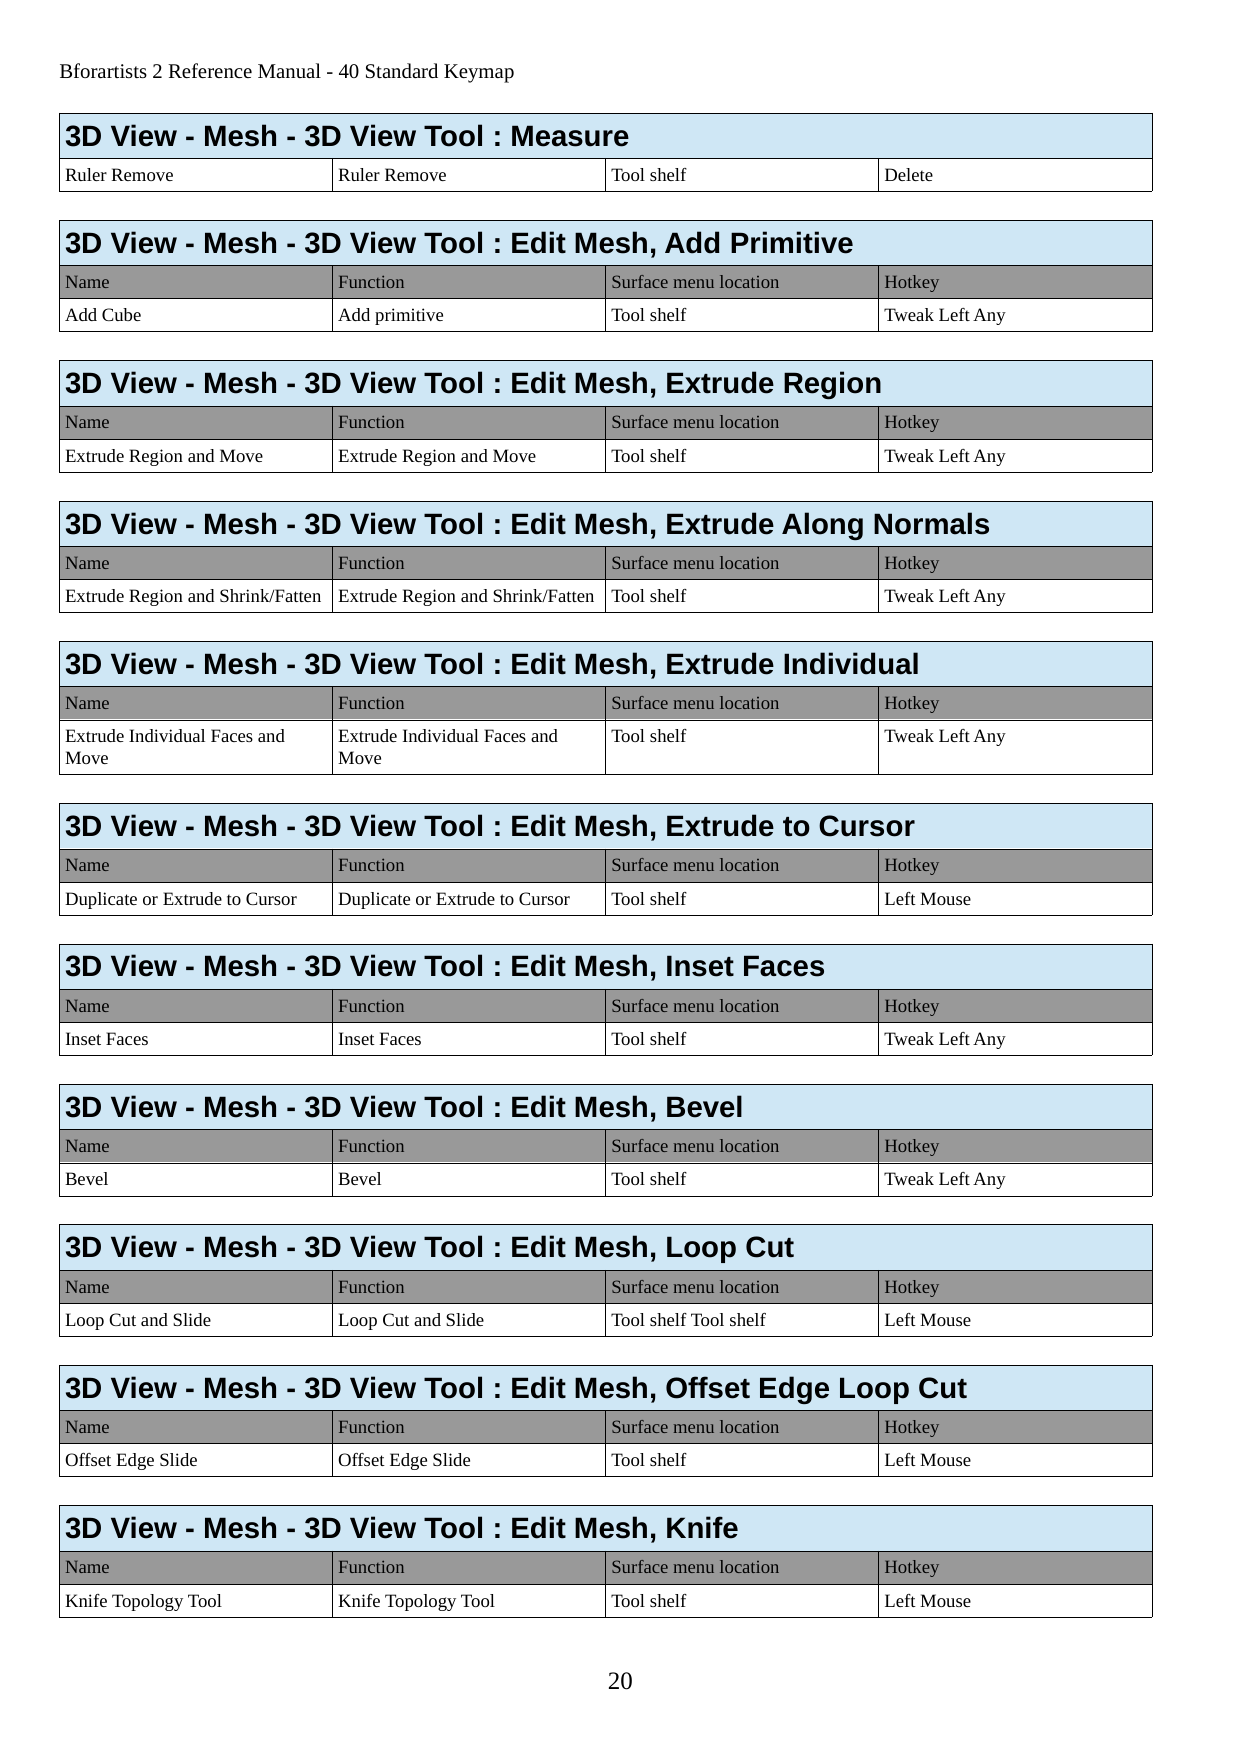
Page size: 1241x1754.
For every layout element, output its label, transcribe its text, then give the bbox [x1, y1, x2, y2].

table_header 3D View - Mesh - 3D View Tool : Edit Mesh, Bevel [60, 1085, 1152, 1129]
table_cell Name [60, 687, 332, 719]
table_cell Tweak Left Any [879, 721, 1152, 774]
table_cell Tool shelf [606, 721, 878, 774]
table_cell Hotkey [879, 687, 1152, 719]
table_cell Knife Topology Tool [333, 1585, 605, 1617]
table_cell Tool shelf [606, 1585, 878, 1617]
table_cell Extrude Individual Faces and Move [333, 721, 605, 774]
table_cell Function [333, 687, 605, 719]
table_cell Function [333, 1411, 605, 1443]
table_cell Surface menu location [606, 407, 878, 439]
table_cell Loop Cut and Slide [60, 1304, 332, 1336]
table_cell Tool shelf [606, 1444, 878, 1476]
table_cell Surface menu location [606, 850, 878, 882]
table_cell Surface menu location [606, 1552, 878, 1584]
table_cell Hotkey [879, 407, 1152, 439]
table_header 3D View - Mesh - 3D View Tool : Edit Mesh, Extrude Region [60, 361, 1152, 406]
table_cell Tweak Left Any [879, 1164, 1152, 1196]
table_cell Left Mouse [879, 1304, 1152, 1336]
table_cell Offset Edge Slide [60, 1444, 332, 1476]
table_cell Duplicate or Extrude to Cursor [60, 883, 332, 915]
table_cell Name [60, 407, 332, 439]
table_cell Inset Faces [60, 1023, 332, 1055]
table_cell Surface menu location [606, 990, 878, 1022]
table_cell Tool shelf [606, 1164, 878, 1196]
table_cell Function [333, 266, 605, 298]
table_cell Tool shelf Tool shelf [606, 1304, 878, 1336]
table_cell Function [333, 1552, 605, 1584]
table_cell Hotkey [879, 547, 1152, 579]
table_cell Tool shelf [606, 580, 878, 612]
table_cell Name [60, 1552, 332, 1584]
table_cell Bevel [333, 1164, 605, 1196]
table_header 3D View - Mesh - 3D View Tool : Edit Mesh, Offset Edge Loop Cut [60, 1366, 1152, 1410]
table_cell Function [333, 990, 605, 1022]
table_cell Duplicate or Extrude to Cursor [333, 883, 605, 915]
table_cell Tool shelf [606, 299, 878, 331]
table_header 3D View - Mesh - 3D View Tool : Edit Mesh, Inset Faces [60, 945, 1152, 989]
table_cell Hotkey [879, 1411, 1152, 1443]
table_header 3D View - Mesh - 3D View Tool : Edit Mesh, Knife [60, 1506, 1152, 1551]
table_cell Add Cube [60, 299, 332, 331]
table_cell Hotkey [879, 990, 1152, 1022]
table_cell Hotkey [879, 1271, 1152, 1303]
table_cell Name [60, 1130, 332, 1162]
table_cell Inset Faces [333, 1023, 605, 1055]
table_cell Extrude Individual Faces and Move [60, 721, 332, 774]
table_cell Function [333, 850, 605, 882]
table_cell Tweak Left Any [879, 580, 1152, 612]
table_cell Function [333, 1271, 605, 1303]
table_cell Function [333, 407, 605, 439]
table_cell Surface menu location [606, 1411, 878, 1443]
table_cell Extrude Region and Shrink/Fatten [333, 580, 605, 612]
table_cell Surface menu location [606, 547, 878, 579]
table_cell Hotkey [879, 850, 1152, 882]
table_cell Tweak Left Any [879, 1023, 1152, 1055]
table_cell Add primitive [333, 299, 605, 331]
table_cell Knife Topology Tool [60, 1585, 332, 1617]
table_cell Extrude Region and Move [333, 440, 605, 472]
table_header 3D View - Mesh - 3D View Tool : Edit Mesh, Extrude Along Normals [60, 502, 1152, 546]
table_cell Surface menu location [606, 1271, 878, 1303]
table_cell Hotkey [879, 1130, 1152, 1162]
table_header 3D View - Mesh - 3D View Tool : Measure [60, 114, 1152, 158]
table_cell Name [60, 990, 332, 1022]
table_header 3D View - Mesh - 3D View Tool : Edit Mesh, Loop Cut [60, 1225, 1152, 1270]
table_cell Ruler Remove [60, 159, 332, 191]
table_cell Name [60, 850, 332, 882]
table_cell Bevel [60, 1164, 332, 1196]
table_cell Function [333, 1130, 605, 1162]
table_cell Left Mouse [879, 1585, 1152, 1617]
table_cell Surface menu location [606, 266, 878, 298]
table_cell Function [333, 547, 605, 579]
table_cell Tweak Left Any [879, 440, 1152, 472]
table_header 3D View - Mesh - 3D View Tool : Edit Mesh, Add Primitive [60, 221, 1152, 265]
table_header 3D View - Mesh - 3D View Tool : Edit Mesh, Extrude Individual [60, 642, 1152, 686]
table_cell Hotkey [879, 1552, 1152, 1584]
table_cell Ruler Remove [333, 159, 605, 191]
table_cell Name [60, 547, 332, 579]
table_cell Tool shelf [606, 440, 878, 472]
table_cell Hotkey [879, 266, 1152, 298]
table_cell Extrude Region and Move [60, 440, 332, 472]
table_cell Surface menu location [606, 1130, 878, 1162]
table_cell Extrude Region and Shrink/Fatten [60, 580, 332, 612]
table_cell Tool shelf [606, 1023, 878, 1055]
table_cell Name [60, 1411, 332, 1443]
table_cell Name [60, 1271, 332, 1303]
table_header 3D View - Mesh - 3D View Tool : Edit Mesh, Extrude to Cursor [60, 804, 1152, 848]
table_cell Tweak Left Any [879, 299, 1152, 331]
table_cell Offset Edge Slide [333, 1444, 605, 1476]
table_cell Surface menu location [606, 687, 878, 719]
table_cell Left Mouse [879, 883, 1152, 915]
table_cell Delete [879, 159, 1152, 191]
table_cell Loop Cut and Slide [333, 1304, 605, 1336]
table_cell Tool shelf [606, 159, 878, 191]
table_cell Left Mouse [879, 1444, 1152, 1476]
table_cell Name [60, 266, 332, 298]
table_cell Tool shelf [606, 883, 878, 915]
